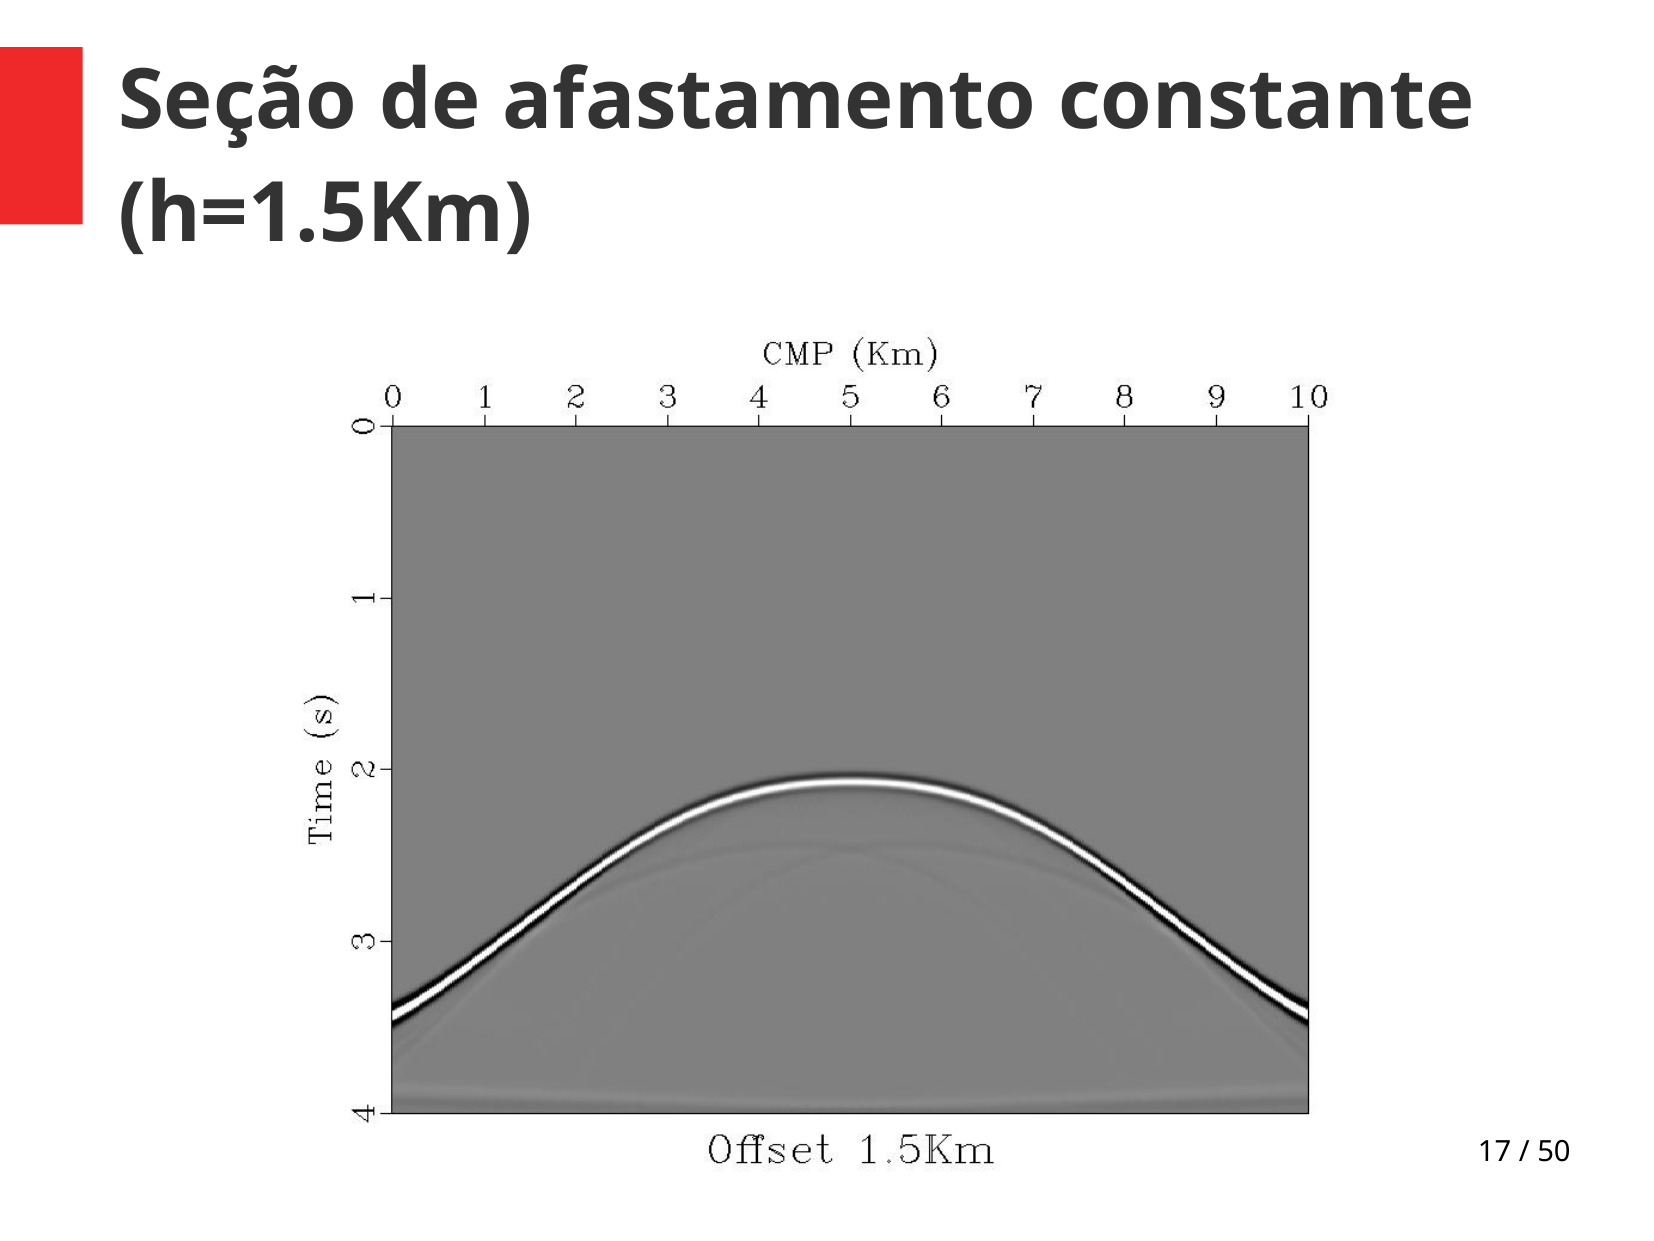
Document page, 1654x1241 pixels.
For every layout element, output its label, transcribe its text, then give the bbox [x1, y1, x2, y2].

title Seção de afastamento constante (h=1.5Km) [118, 49, 1571, 257]
picture [188, 311, 1412, 1229]
